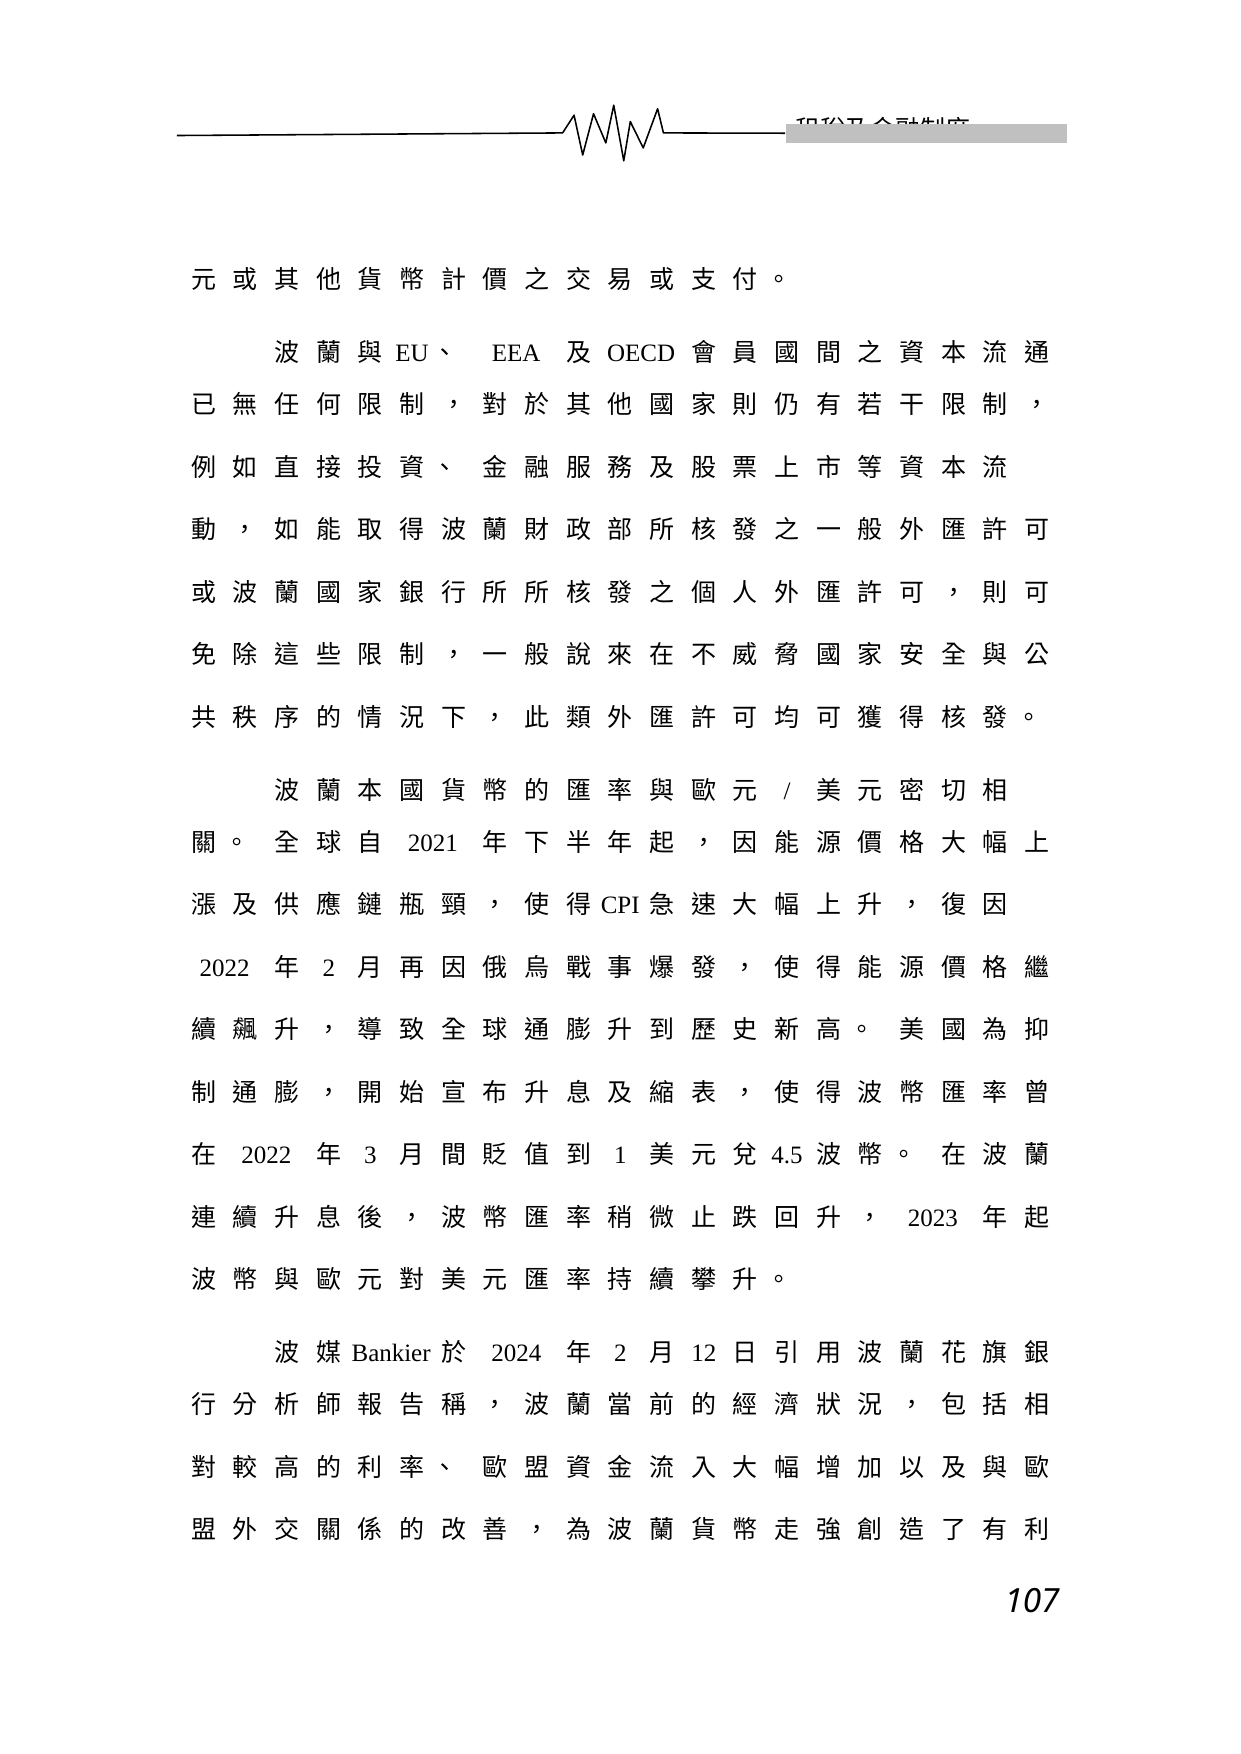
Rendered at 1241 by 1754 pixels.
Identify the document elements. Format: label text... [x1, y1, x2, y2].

text 波媒Bankier於2024年2月12日引用波蘭花旗銀行分析師報告稱，波蘭當前的經濟狀況，包括相對較高的利率、歐盟資金流入大幅增加以及與歐盟外交關係的改善，為波蘭貨幣走強創造了有利 [183, 1299, 1058, 1549]
text 波蘭與EU、EEA及OECD會員國間之資本流通已無任何限制，對於其他國家則仍有若干限制，例如直接投資、金融服務及股票上市等資本流動，如能取得波蘭財政部所核發之一般外匯許可或波蘭國家銀行所所核發之個人外匯許可，則可免除這些限制，一般說來在不威脅國家安全與公共秩序的情況下，此類外匯許可均可獲得核發。 [183, 299, 1058, 736]
text 波蘭本國貨幣的匯率與歐元/美元密切相關。全球自2021年下半年起，因能源價格大幅上漲及供應鏈瓶頸，使得CPI急速大幅上升，復因2022年2月再因俄烏戰事爆發，使得能源價格繼續飆升，導致全球通膨升到歷史新高。美國為抑制通膨，開始宣布升息及縮表，使得波幣匯率曾在2022年3月間貶值到1美元兌4.5波幣。在波蘭連續升息後，波幣匯率稍微止跌回升，2023年起波幣與歐元對美元匯率持續攀升。 [183, 736, 1058, 1299]
text 元或其他貨幣計價之交易或支付。 [183, 236, 1058, 299]
